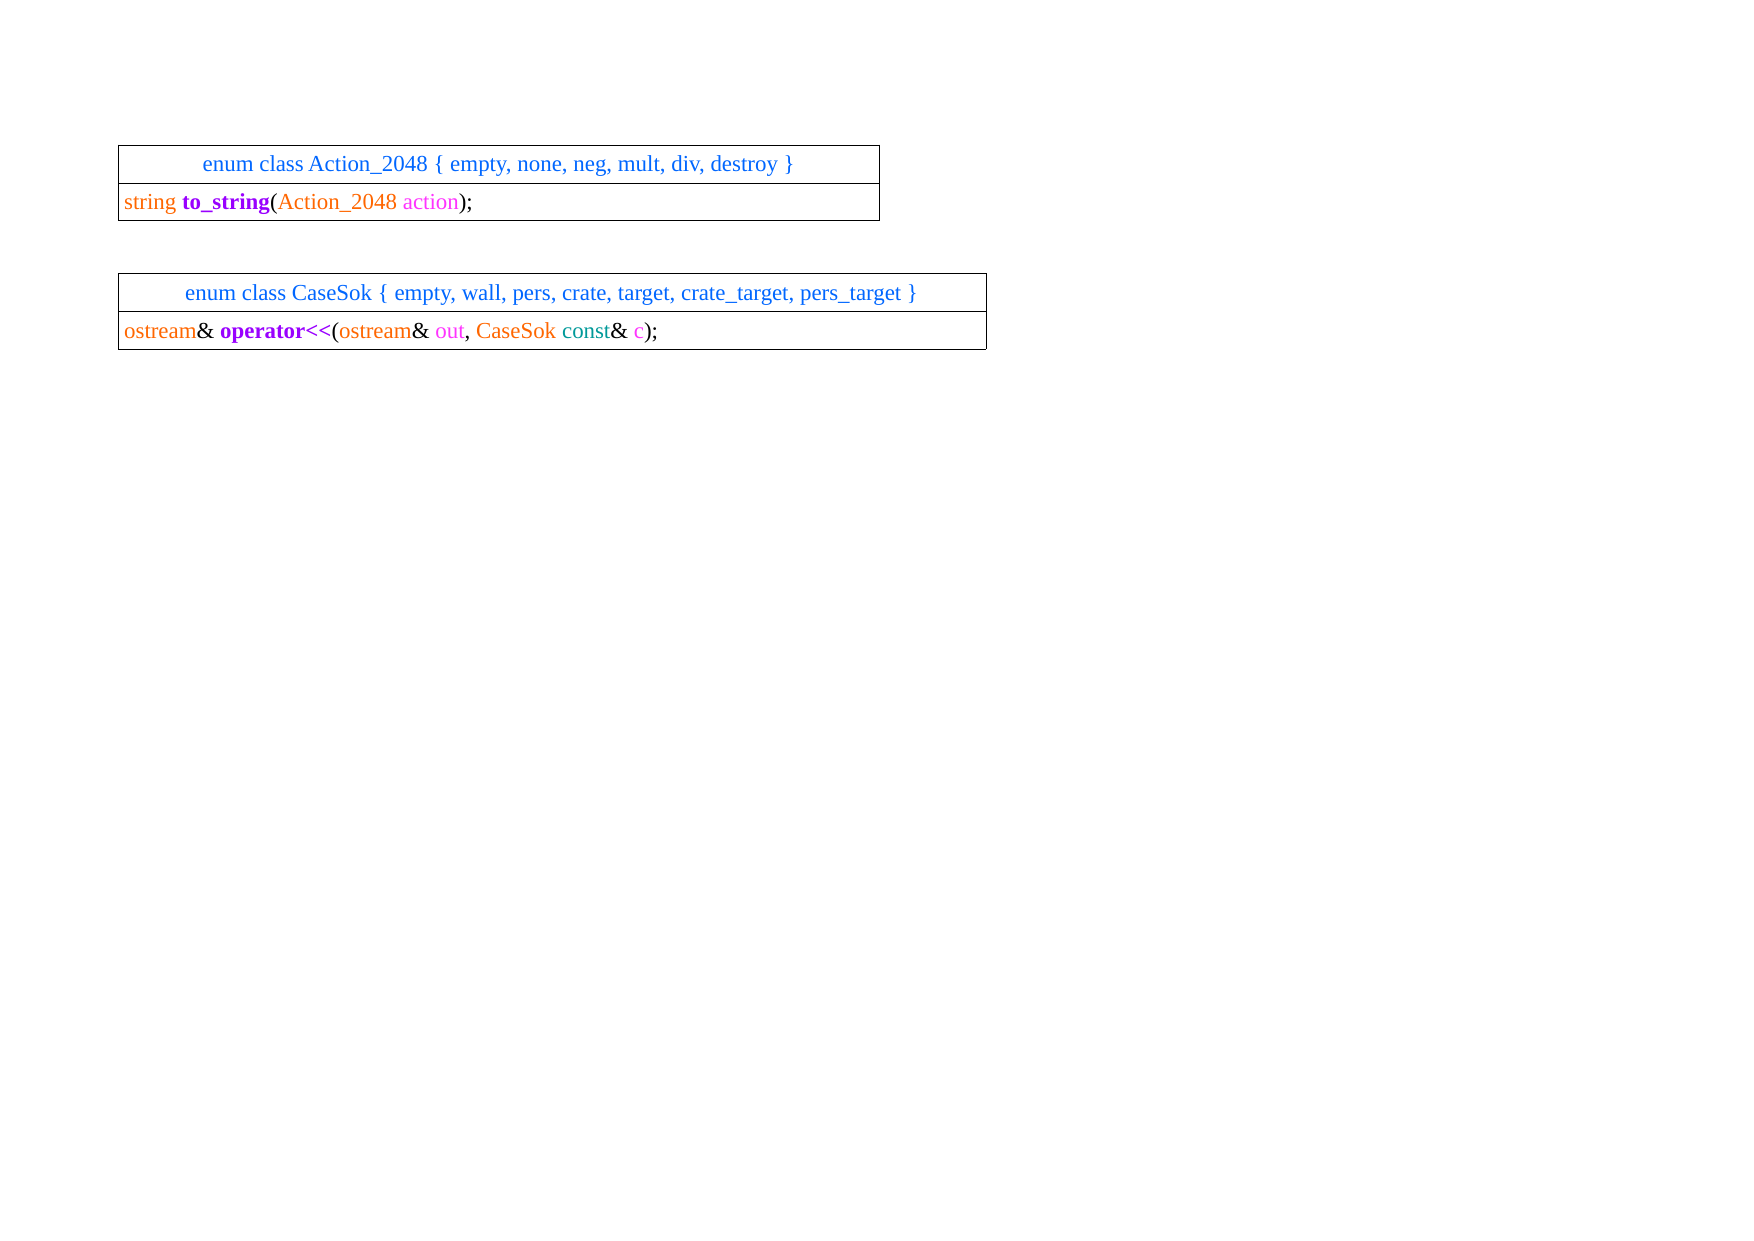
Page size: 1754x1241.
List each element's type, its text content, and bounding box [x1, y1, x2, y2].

table_cell string to_string(Action_2048 action); [119, 184, 879, 220]
table_cell ostream& operator<<(ostream& out, CaseSok const& c); [119, 312, 986, 349]
table_header enum class CaseSok { empty, wall, pers, crate, target, crate_target, pers_target } [119, 274, 986, 311]
table_header enum class Action_2048 { empty, none, neg, mult, div, destroy } [119, 146, 879, 182]
